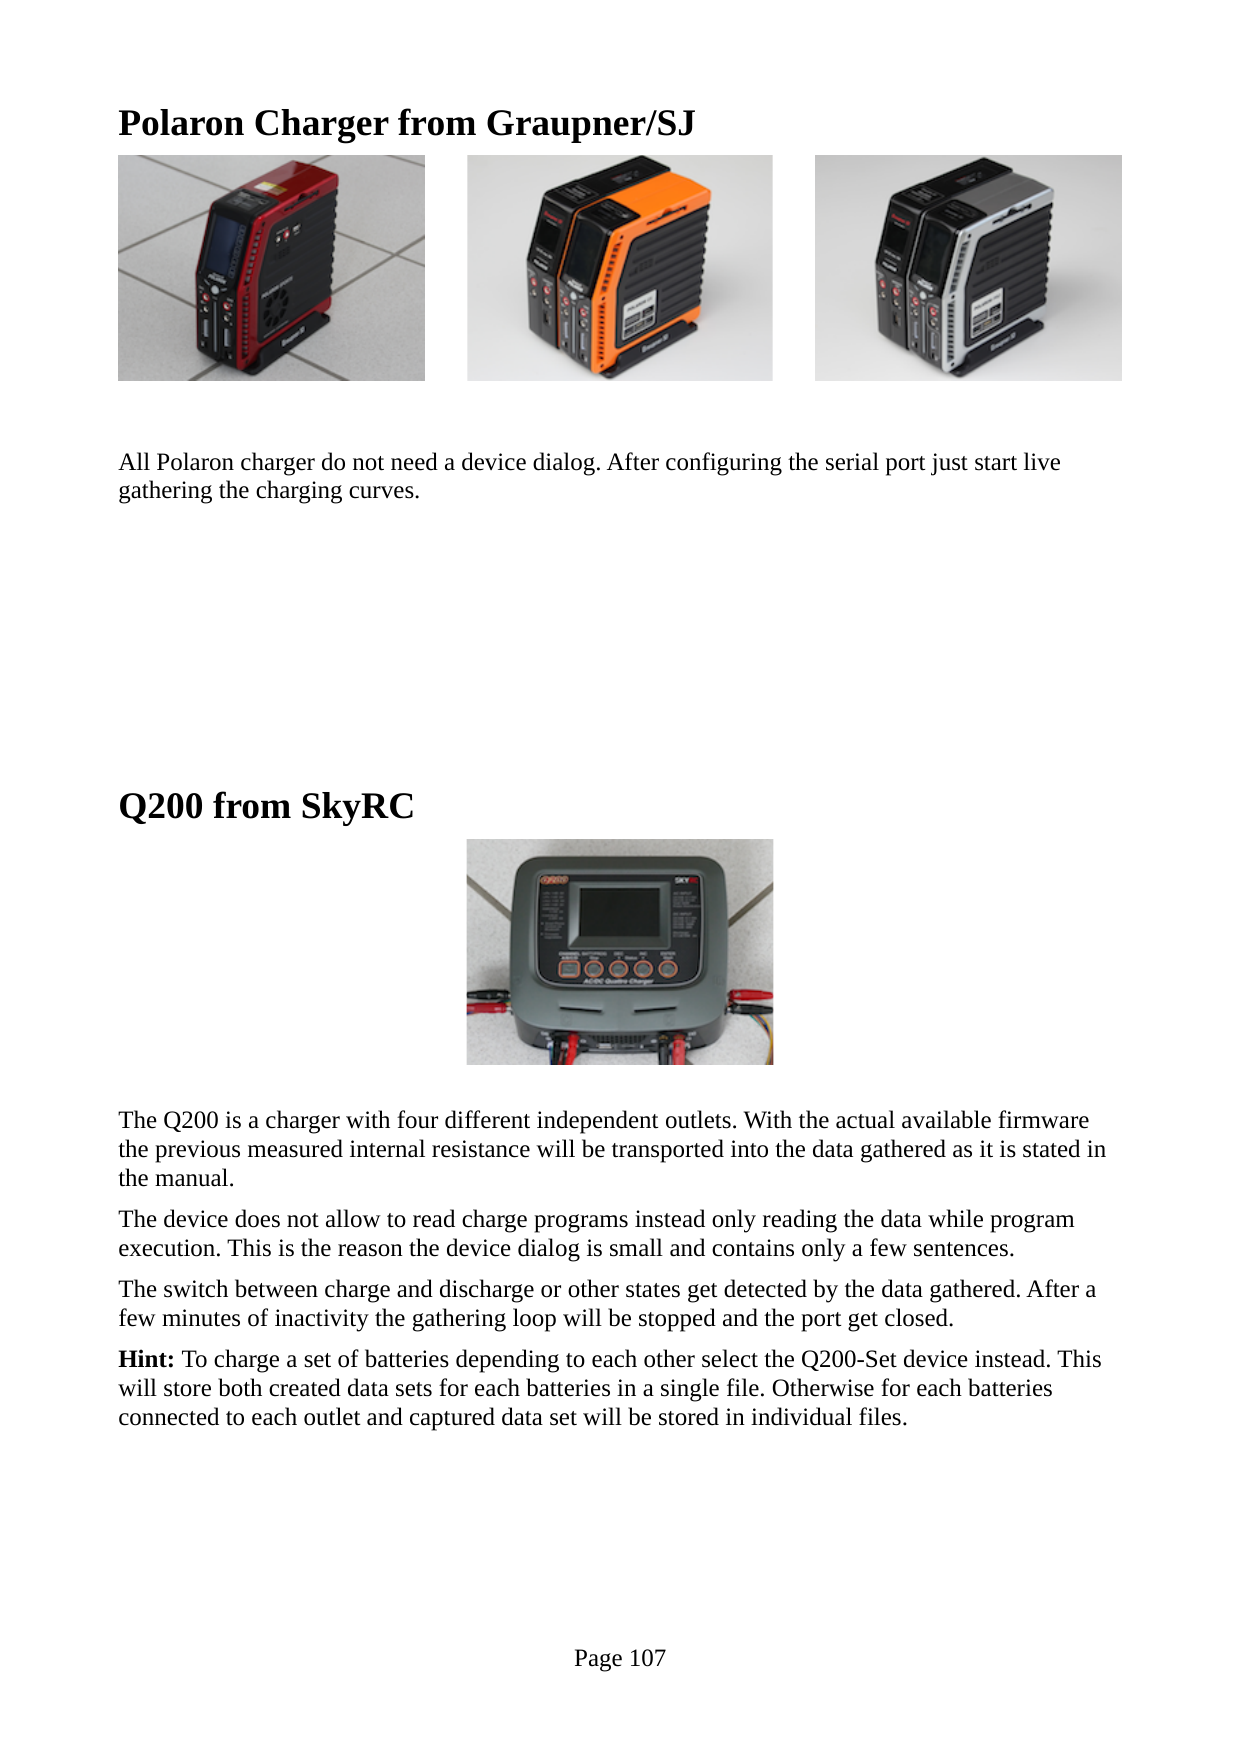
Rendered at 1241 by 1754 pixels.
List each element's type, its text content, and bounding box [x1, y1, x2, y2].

picture [466, 839, 774, 1065]
text Hint: To charge a set of batteries depending to each other select the Q200-Set device instead. This will store both created data sets for each batteries in a single file. Otherwise for each batteries connected to each outlet and captured data set will be stored in individual files. [118, 1344, 1122, 1431]
text The Q200 is a charger with four different independent outlets. With the actual available firmware the previous measured internal resistance will be transported into the data gathered as it is stated in the manual. [118, 1106, 1122, 1192]
subtitle All Polaron charger do not need a device dialog. After configuring the serial port just start live gathering the charging curves. [118, 447, 1122, 504]
picture [815, 155, 1122, 381]
picture [467, 155, 773, 381]
text The switch between charge and discharge or other states get detected by the data gathered. After a few minutes of inactivity the gathering loop will be stopped and the port get closed. [118, 1274, 1122, 1332]
picture [118, 155, 425, 381]
subtitle Q200 from SkyRC [118, 784, 1122, 827]
text The device does not allow to read charge programs instead only reading the data while program execution. This is the reason the device dialog is small and contains only a few sentences. [118, 1204, 1122, 1262]
subtitle Polaron Charger from Graupner/SJ [118, 100, 1122, 143]
